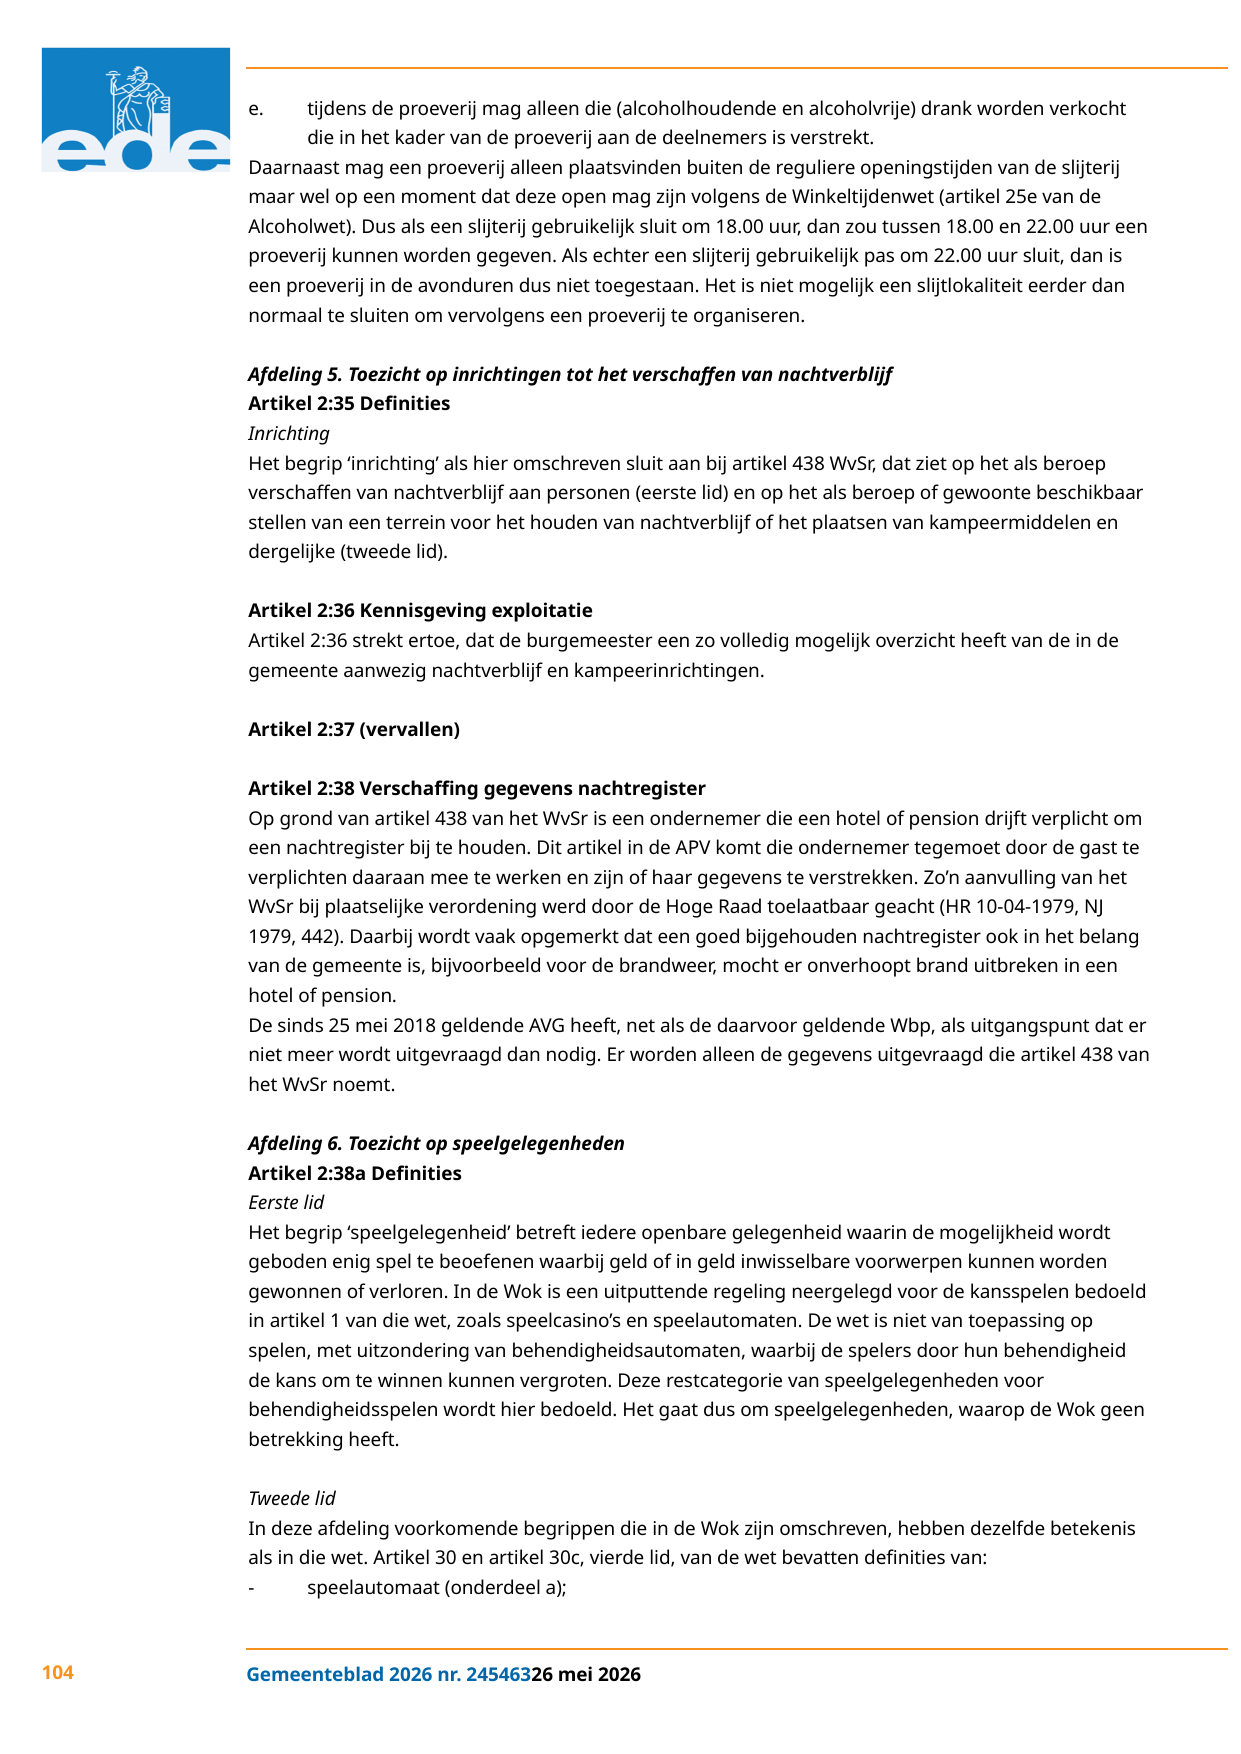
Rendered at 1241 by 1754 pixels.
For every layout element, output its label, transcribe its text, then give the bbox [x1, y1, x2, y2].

text Afdeling 6. Toezicht op speelgelegenheden [248, 1130, 1152, 1156]
text Afdeling 5. Toezicht op inrichtingen tot het verschaffen van nachtverblijf [248, 361, 1152, 387]
text Inrichting [248, 420, 1152, 446]
text Daarnaast mag een proeverij alleen plaatsvinden buiten de reguliere openingstijden van de slijterij maar wel op een moment dat deze open mag zijn volgens de Winkeltijdenwet (artikel 25e van de Alcoholwet). Dus als een slijterij gebruikelijk sluit om 18.00 uur, dan zou tussen 18.00 en 22.00 uur een proeverij kunnen worden gegeven. Als echter een slijterij gebruikelijk pas om 22.00 uur sluit, dan is een proeverij in de avonduren dus niet toegestaan. Het is niet mogelijk een slijtlokaliteit eerder dan normaal te sluiten om vervolgens een proeverij te organiseren. [248, 154, 1152, 328]
text Artikel 2:37 (vervallen) [248, 716, 1152, 742]
text Artikel 2:38a Definities [248, 1160, 1152, 1186]
text Op grond van artikel 438 van het WvSr is een ondernemer die een hotel of pension drijft verplicht om een nachtregister bij te houden. Dit artikel in de APV komt die ondernemer tegemoet door de gast te verplichten daaraan mee te werken en zijn of haar gegevens te verstrekken. Zo’n aanvulling van het WvSr bij plaatselijke verordening werd door de Hoge Raad toelaatbaar geacht (HR 10-04-1979, NJ 1979, 442). Daarbij wordt vaak opgemerkt dat een goed bijgehouden nachtregister ook in het belang van de gemeente is, bijvoorbeeld voor de brandweer, mocht er onverhoopt brand uitbreken in een hotel of pension. [248, 805, 1152, 1008]
text Artikel 2:36 strekt ertoe, dat de burgemeester een zo volledig mogelijk overzicht heeft van de in de gemeente aanwezig nachtverblijf en kampeerinrichtingen. [248, 627, 1152, 683]
text Het begrip ‘speelgelegenheid’ betreft iedere openbare gelegenheid waarin de mogelijkheid wordt geboden enig spel te beoefenen waarbij geld of in geld inwisselbare voorwerpen kunnen worden gewonnen of verloren. In de Wok is een uitputtende regeling neergelegd voor de kansspelen bedoeld in artikel 1 van die wet, zoals speelcasino’s en speelautomaten. De wet is niet van toepassing op spelen, met uitzondering van behendigheidsautomaten, waarbij de spelers door hun behendigheid de kans om te winnen kunnen vergroten. Deze restcategorie van speelgelegenheden voor behendigheidsspelen wordt hier bedoeld. Het gaat dus om speelgelegenheden, waarop de Wok geen betrekking heeft. [248, 1219, 1152, 1452]
text Artikel 2:35 Definities [248, 391, 1152, 416]
text De sinds 25 mei 2018 geldende AVG heeft, net als de daarvoor geldende Wbp, als uitgangspunt dat er niet meer wordt uitgevraagd dan nodig. Er worden alleen de gegevens uitgevraagd die artikel 438 van het WvSr noemt. [248, 1012, 1152, 1097]
picture [41, 47, 231, 172]
text In deze afdeling voorkomende begrippen die in de Wok zijn omschreven, hebben dezelfde betekenis als in die wet. Artikel 30 en artikel 30c, vierde lid, van de wet bevatten definities van: [248, 1515, 1152, 1570]
list speelautomaat (onderdeel a); [248, 1574, 1152, 1600]
text Tweede lid [248, 1485, 1152, 1511]
text Artikel 2:38 Verschaffing gegevens nachtregister [248, 775, 1152, 801]
text Artikel 2:36 Kennisgeving exploitatie [248, 598, 1152, 623]
list tijdens de proeverij mag alleen die (alcoholhoudende en alcoholvrije) drank worden verkocht die in het kader van de proeverij aan de deelnemers is verstrekt. [248, 95, 1152, 150]
text Eerste lid [248, 1189, 1152, 1215]
text Het begrip ‘inrichting’ als hier omschreven sluit aan bij artikel 438 WvSr, dat ziet op het als beroep verschaffen van nachtverblijf aan personen (eerste lid) en op het als beroep of gewoonte beschikbaar stellen van een terrein voor het houden van nachtverblijf of het plaatsen van kampeermiddelen en dergelijke (tweede lid). [248, 450, 1152, 564]
